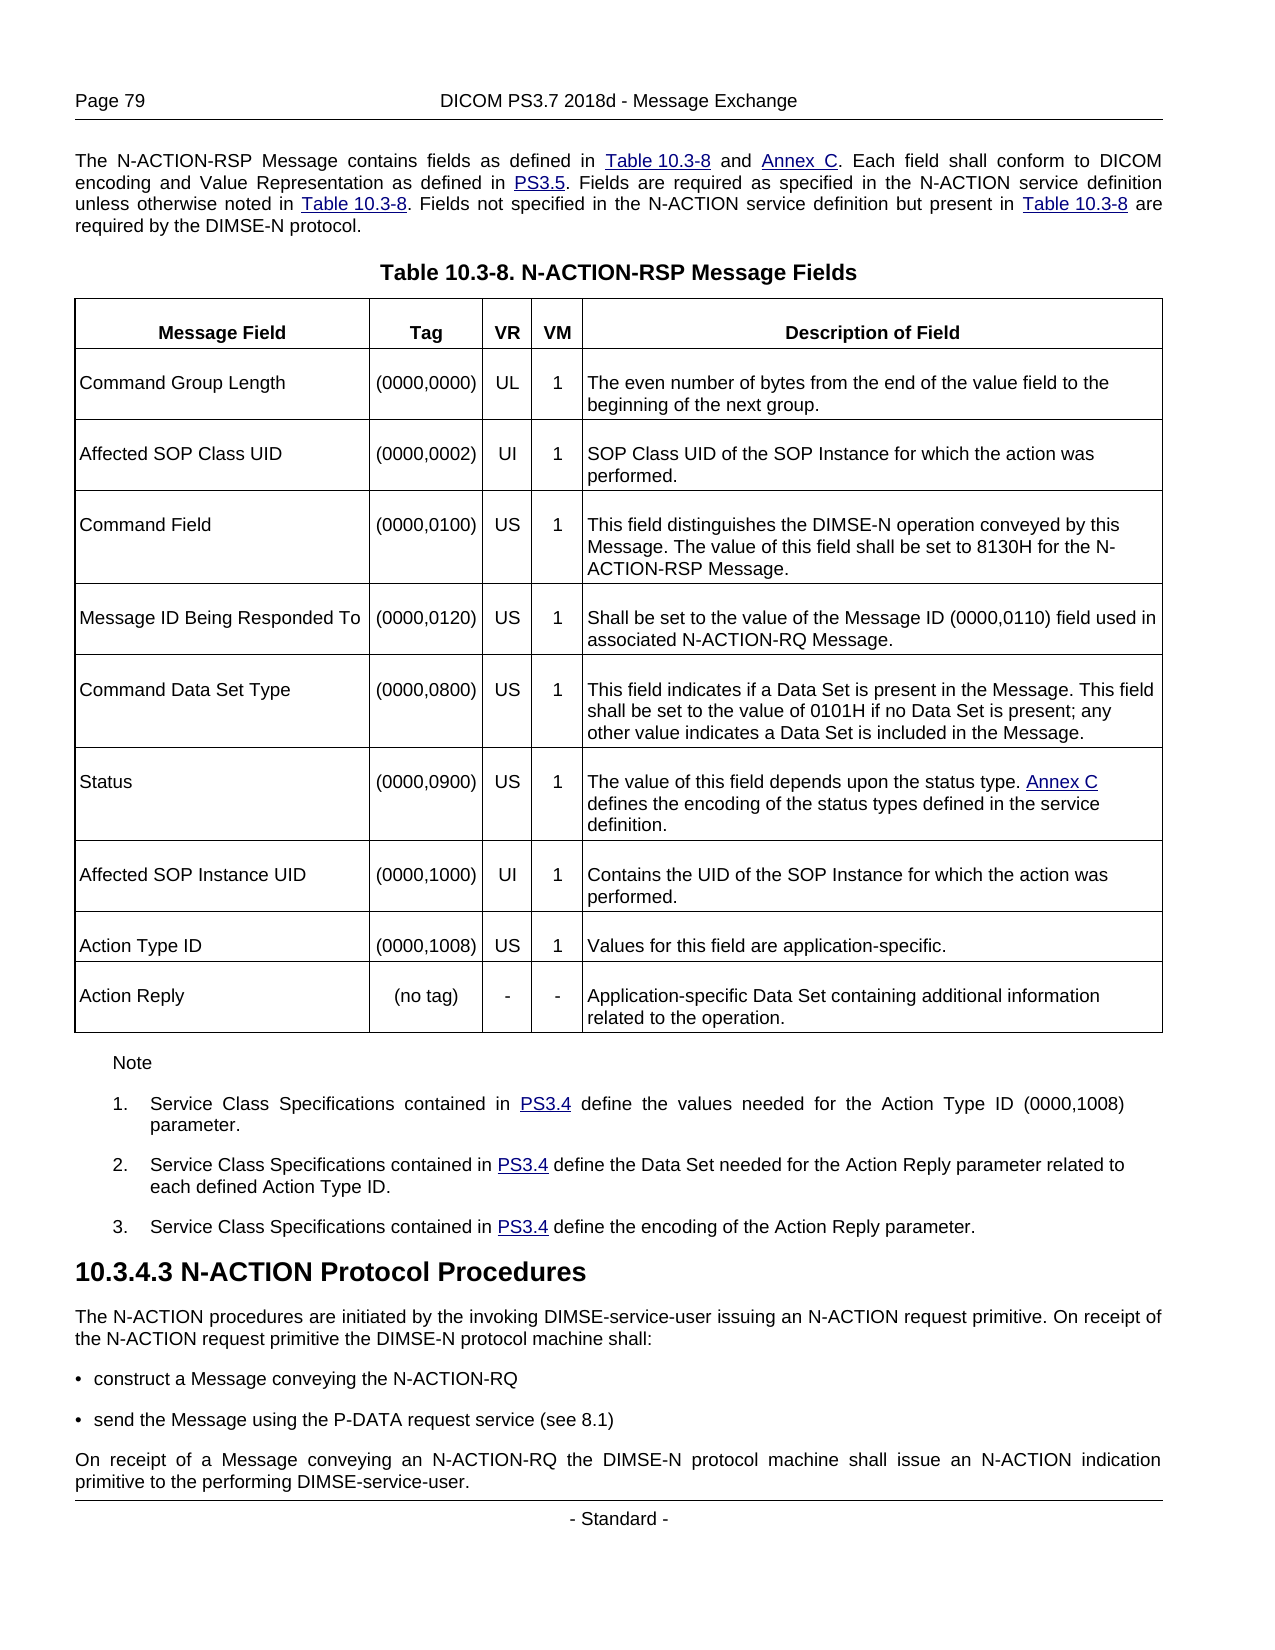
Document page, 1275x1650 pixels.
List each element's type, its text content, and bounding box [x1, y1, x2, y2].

table_cell Contains the UID of the SOP Instance for which the action was performed. [583, 841, 1162, 911]
table_cell - [532, 962, 582, 1032]
table_cell This field distinguishes the DIMSE-N operation conveyed by this Message. The value of this field shall be set to 8130H for the N-ACTION-RSP Message. [583, 491, 1162, 583]
table_cell US [483, 584, 531, 654]
table_cell Affected SOP Class UID [76, 420, 369, 490]
table_cell Message ID Being Responded To [76, 584, 369, 654]
table_cell Command Field [76, 491, 369, 583]
list Service Class Specifications contained in PS3.4 define the values needed for the Action Type ID (0000,1008) parameter. [112, 1092, 1125, 1135]
text Note [112, 1052, 1125, 1073]
table_cell Command Group Length [76, 349, 369, 419]
table_cell This field indicates if a Data Set is present in the Message. This field shall be set to the value of 0101H if no Data Set is present; any other value indicates a Data Set is included in the Message. [583, 655, 1162, 747]
table_header Message Field [76, 299, 369, 348]
table_header VM [532, 299, 582, 348]
text The N-ACTION procedures are initiated by the invoking DIMSE-service-user issuing an N-ACTION request primitive. On receipt of the N-ACTION request primitive the DIMSE-N protocol machine shall: [75, 1306, 1162, 1349]
text 10.3.4.3 N-ACTION Protocol Procedures [75, 1256, 1162, 1288]
table_cell Action Reply [76, 962, 369, 1032]
table_cell Status [76, 748, 369, 840]
table_cell SOP Class UID of the SOP Instance for which the action was performed. [583, 420, 1162, 490]
table_cell (no tag) [370, 962, 482, 1032]
table_cell Values for this field are application-specific. [583, 912, 1162, 961]
table_cell US [483, 748, 531, 840]
table_cell 1 [532, 584, 582, 654]
table_cell UI [483, 420, 531, 490]
table_cell - [483, 962, 531, 1032]
table_header Tag [370, 299, 482, 348]
table_cell (0000,1000) [370, 841, 482, 911]
table_cell UL [483, 349, 531, 419]
table_cell (0000,0120) [370, 584, 482, 654]
table_cell (0000,0800) [370, 655, 482, 747]
text The N-ACTION-RSP Message contains fields as defined in Table 10.3-8 and Annex C. Each field shall conform to DICOM encoding and Value Representation as defined in PS3.5. Fields are required as specified in the N-ACTION service definition unless otherwise noted in Table 10.3-8. Fields not specified in the N-ACTION service definition but present in Table 10.3-8 are required by the DIMSE-N protocol. [75, 150, 1162, 236]
table_cell Application-specific Data Set containing additional information related to the operation. [583, 962, 1162, 1032]
table_cell 1 [532, 912, 582, 961]
table_cell US [483, 655, 531, 747]
table_cell 1 [532, 349, 582, 419]
table_cell 1 [532, 841, 582, 911]
table_cell 1 [532, 491, 582, 583]
list construct a Message conveying the N-ACTION-RQ [75, 1368, 1162, 1390]
text Table 10.3-8. N-ACTION-RSP Message Fields [75, 259, 1162, 284]
table_cell The value of this field depends upon the status type. Annex C defines the encoding of the status types defined in the service definition. [583, 748, 1162, 840]
text On receipt of a Message conveying an N-ACTION-RQ the DIMSE-N protocol machine shall issue an N-ACTION indication primitive to the performing DIMSE-service-user. [75, 1449, 1162, 1492]
list send the Message using the P-DATA request service (see 8.1) [75, 1408, 1162, 1430]
table_cell (0000,0002) [370, 420, 482, 490]
table_cell Affected SOP Instance UID [76, 841, 369, 911]
table_cell (0000,1008) [370, 912, 482, 961]
list Service Class Specifications contained in PS3.4 define the Data Set needed for the Action Reply parameter related to each defined Action Type ID. [112, 1154, 1125, 1197]
list Service Class Specifications contained in PS3.4 define the encoding of the Action Reply parameter. [112, 1216, 1125, 1238]
table_cell (0000,0900) [370, 748, 482, 840]
table_cell US [483, 912, 531, 961]
table_cell 1 [532, 655, 582, 747]
table_cell Shall be set to the value of the Message ID (0000,0110) field used in associated N-ACTION-RQ Message. [583, 584, 1162, 654]
table_cell (0000,0000) [370, 349, 482, 419]
table_cell Action Type ID [76, 912, 369, 961]
table_cell 1 [532, 420, 582, 490]
table_cell US [483, 491, 531, 583]
table_cell 1 [532, 748, 582, 840]
table_cell (0000,0100) [370, 491, 482, 583]
table_cell UI [483, 841, 531, 911]
table_header VR [483, 299, 531, 348]
table_cell The even number of bytes from the end of the value field to the beginning of the next group. [583, 349, 1162, 419]
table_cell Command Data Set Type [76, 655, 369, 747]
table_header Description of Field [583, 299, 1162, 348]
